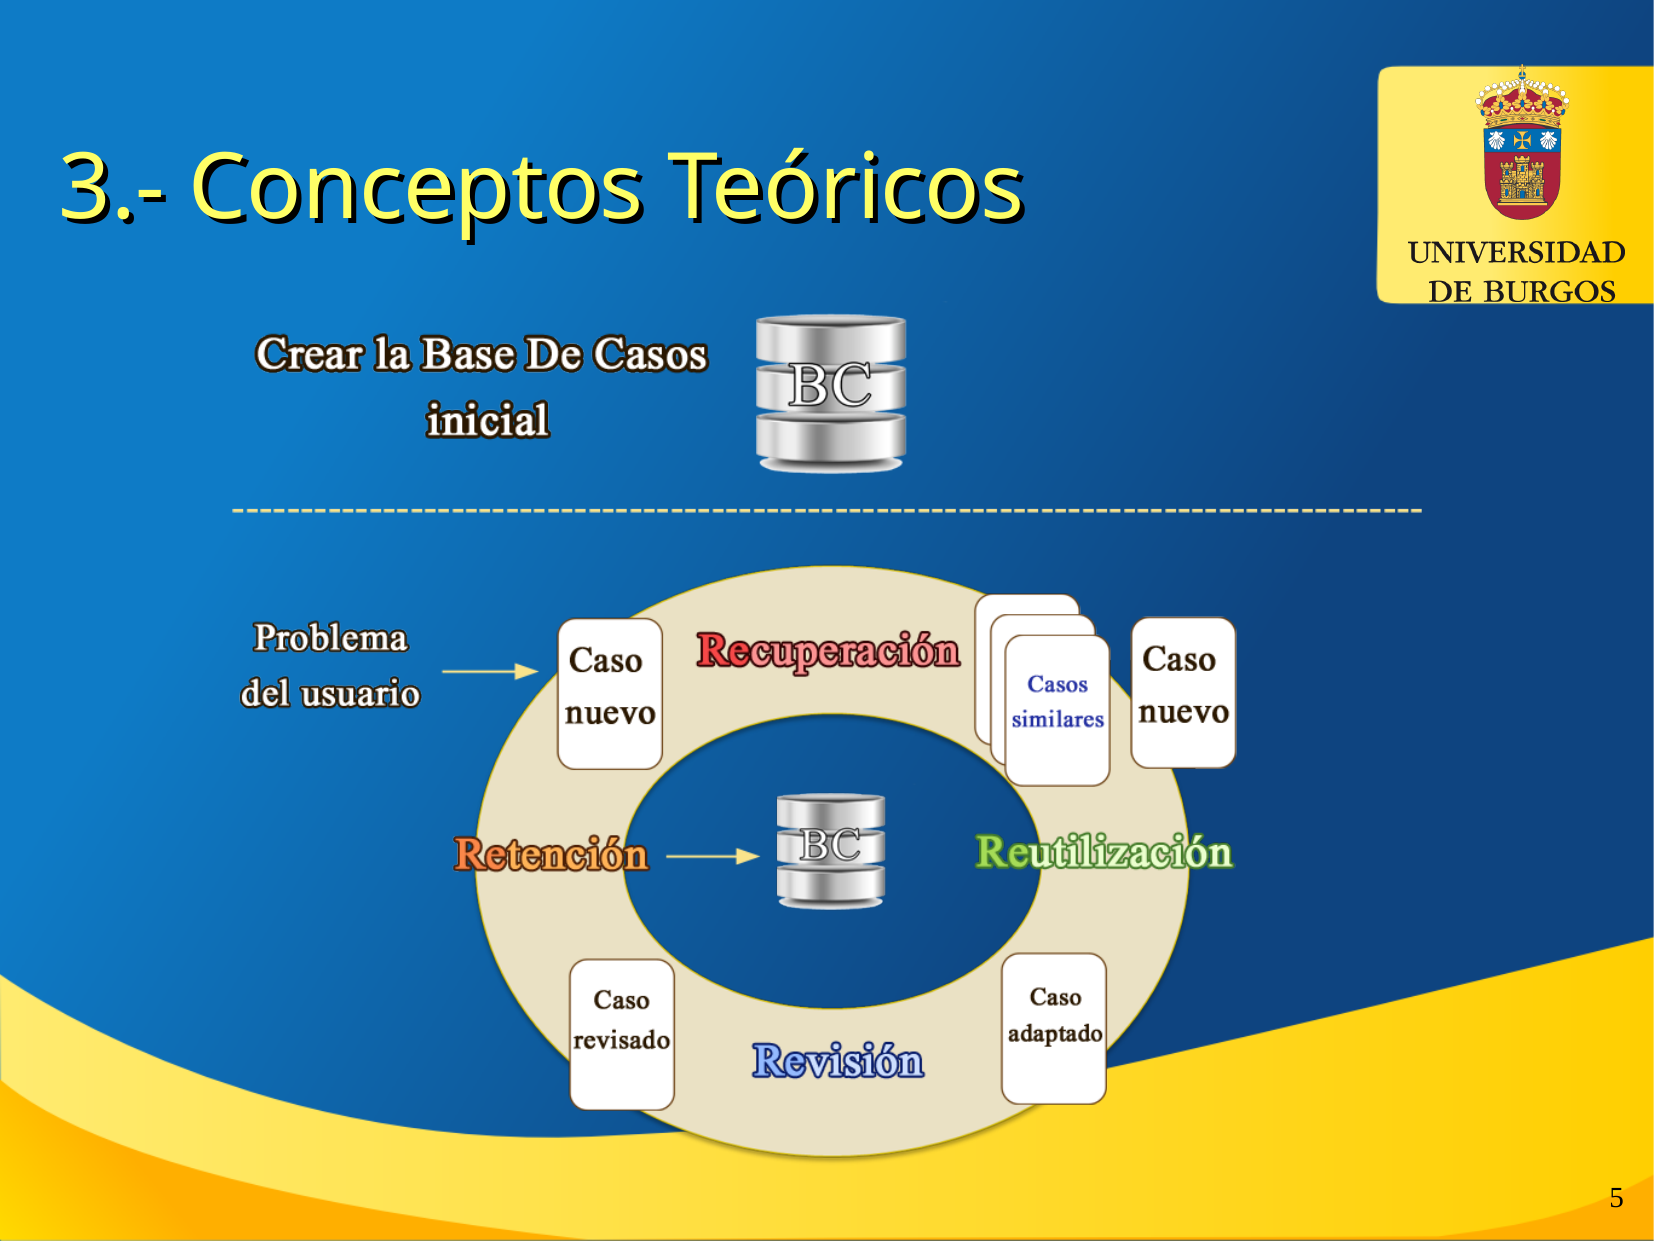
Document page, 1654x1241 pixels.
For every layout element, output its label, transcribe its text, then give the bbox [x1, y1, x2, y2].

picture [0, 0, 1654, 1241]
title 3.- Conceptos Teóricos [59, 70, 1335, 296]
